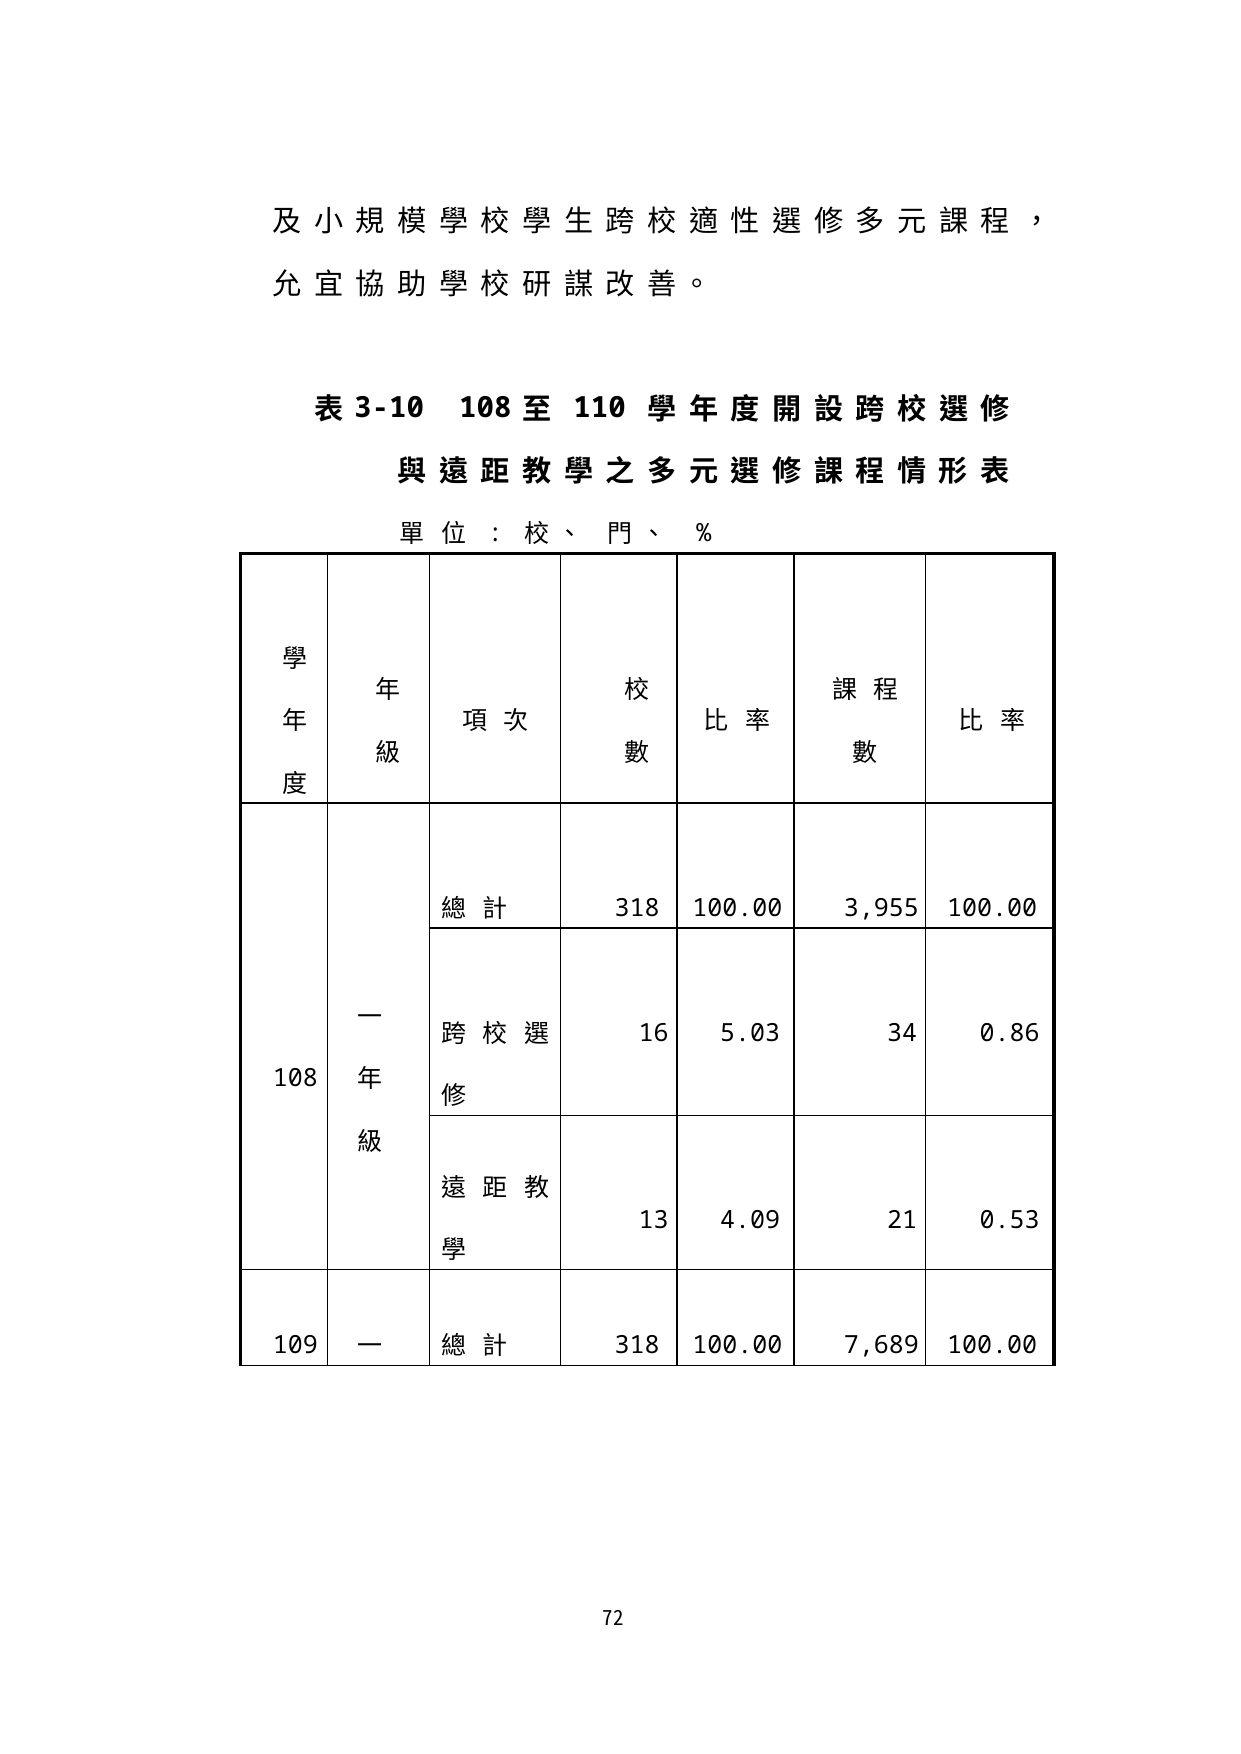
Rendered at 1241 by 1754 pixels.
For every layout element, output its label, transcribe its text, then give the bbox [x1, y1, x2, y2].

table_header 校數 [561, 555, 676, 802]
table_header 年級 [328, 555, 429, 802]
table_cell 0.86 [926, 929, 1052, 1115]
table_cell 318 [561, 804, 676, 927]
table_header 學年度 [242, 555, 327, 802]
table_header 比率 [926, 555, 1052, 802]
table_cell 21 [795, 1116, 925, 1269]
table_cell 0.53 [926, 1116, 1052, 1269]
table_cell 一 [328, 1270, 429, 1365]
table_header 課程數 [795, 555, 925, 802]
table_cell 總計 [430, 1270, 560, 1365]
table_cell 318 [561, 1270, 676, 1365]
table_header 比率 [678, 555, 793, 802]
table_cell 一年級 [328, 804, 429, 1269]
table_cell 13 [561, 1116, 676, 1269]
table_cell 100.00 [678, 804, 793, 927]
table_cell 總計 [430, 804, 560, 927]
table_cell 100.00 [926, 1270, 1052, 1365]
table_header 項次 [430, 555, 560, 802]
table_cell 7,689 [795, 1270, 925, 1365]
table_cell 16 [561, 929, 676, 1115]
table_cell 108 [242, 804, 327, 1269]
table_cell 3,955 [795, 804, 925, 927]
table_cell 34 [795, 929, 925, 1115]
text 及小規模學校學生跨校適性選修多元課程，允宜協助學校研謀改善。 [242, 177, 1058, 302]
table_cell 109 [242, 1270, 327, 1365]
table_cell 5.03 [678, 929, 793, 1115]
text 表3-10 108至110學年度開設跨校選修與遠距教學之多元選修課程情形表 單位:校、門、% [191, 365, 1043, 552]
table_cell 跨校選修 [430, 929, 560, 1115]
table_cell 遠距教學 [430, 1116, 560, 1269]
table_cell 4.09 [678, 1116, 793, 1269]
table_cell 100.00 [678, 1270, 793, 1365]
table_cell 100.00 [926, 804, 1052, 927]
